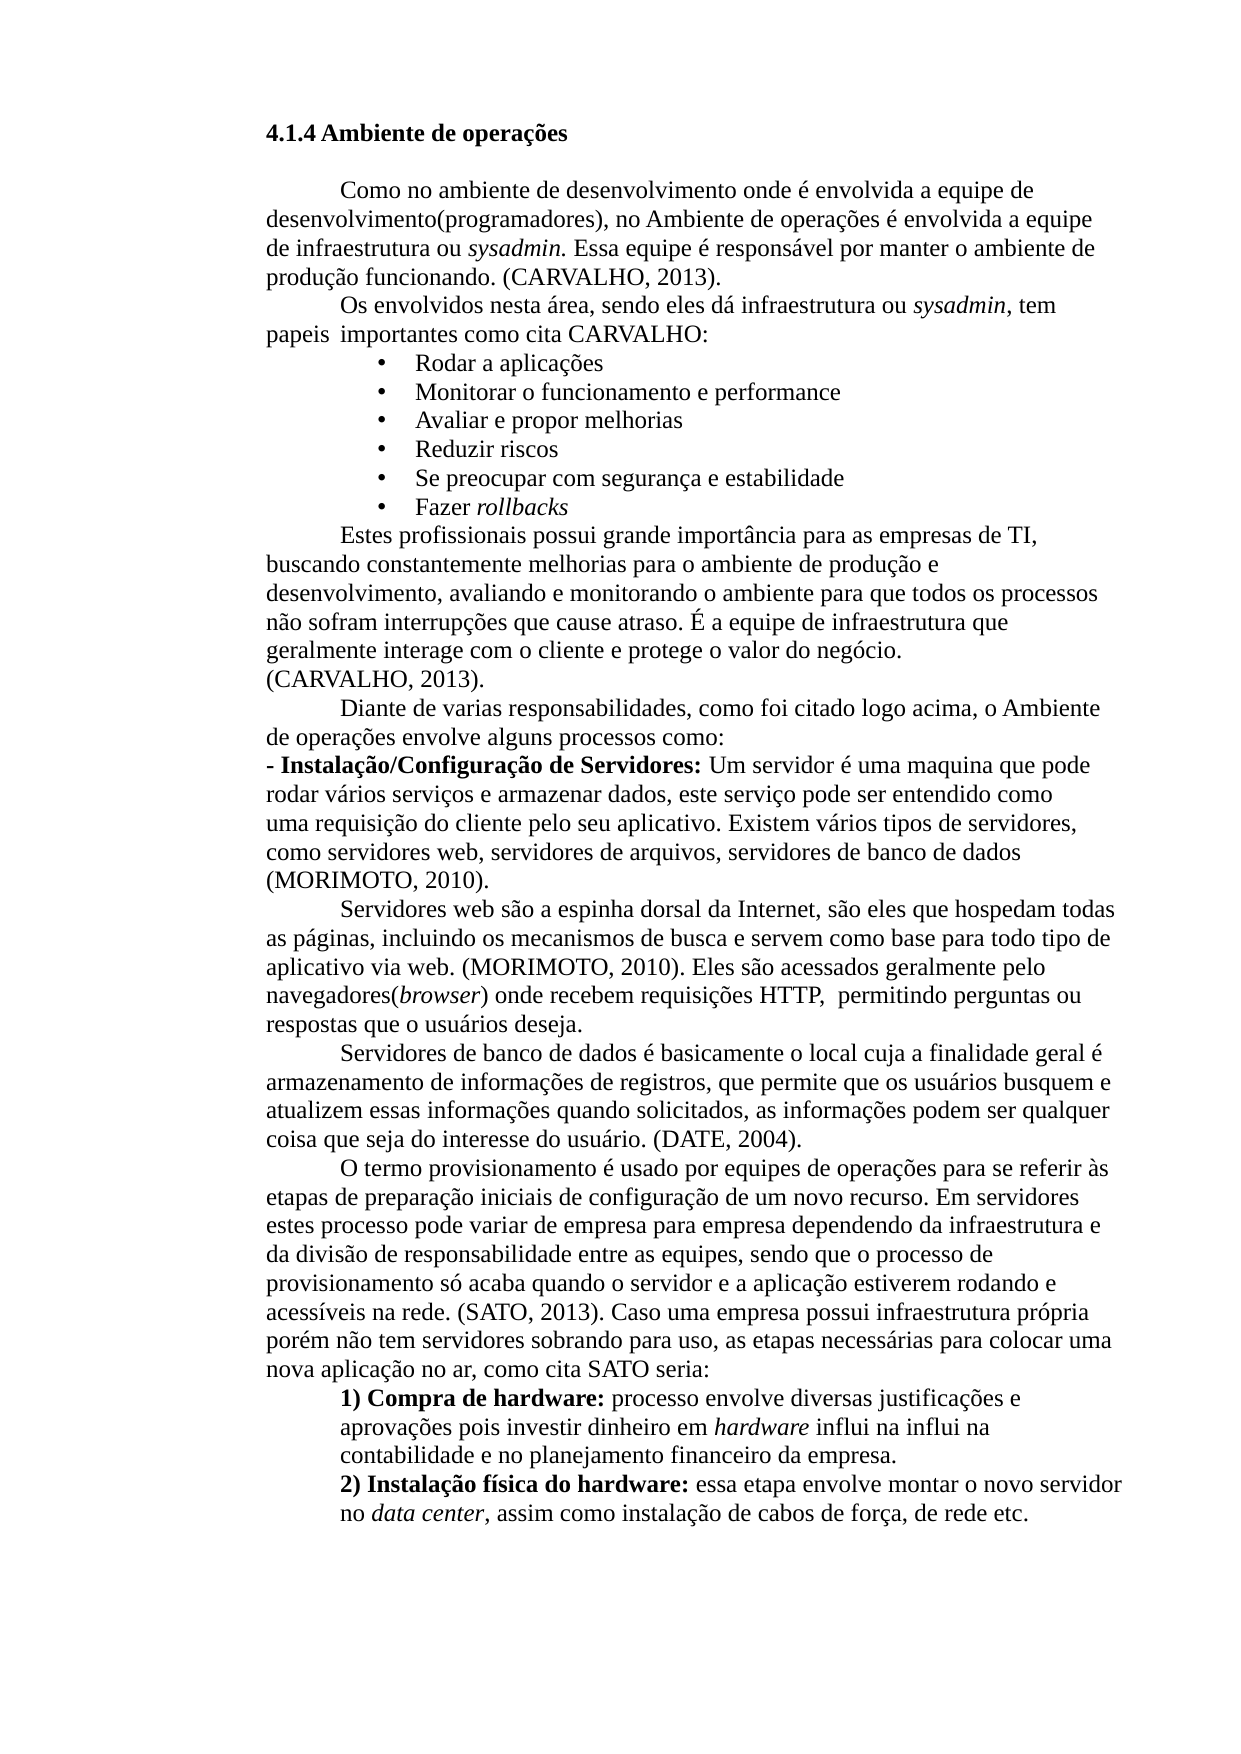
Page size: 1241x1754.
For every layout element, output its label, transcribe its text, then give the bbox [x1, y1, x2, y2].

list Avaliar e propor melhorias [377, 406, 1122, 434]
list Monitorar o funcionamento e performance [377, 377, 1122, 406]
text - Instalação/Configuração de Servidores: Um servidor é uma maquina que pode rodar vários serviços e armazenar dados, este serviço pode ser entendido como uma requisição do cliente pelo seu aplicativo. Existem vários tipos de servidores, como servidores web, servidores de arquivos, servidores de banco de dados (MORIMOTO, 2010). [118, 751, 1122, 894]
list Fazer rollbacks [377, 492, 1122, 521]
text Servidores web são a espinha dorsal da Internet, são eles que hospedam todas as páginas, incluindo os mecanismos de busca e servem como base para todo tipo de aplicativo via web. (MORIMOTO, 2010). Eles são acessados geralmente pelo navegadores(browser) onde recebem requisições HTTP, permitindo perguntas ou respostas que o usuários deseja. [118, 894, 1122, 1038]
text O termo provisionamento é usado por equipes de operações para se referir às etapas de preparação iniciais de configuração de um novo recurso. Em servidores estes processo pode variar de empresa para empresa dependendo da infraestrutura e da divisão de responsabilidade entre as equipes, sendo que o processo de provisionamento só acaba quando o servidor e a aplicação estiverem rodando e acessíveis na rede. (SATO, 2013). Caso uma empresa possui infraestrutura própria porém não tem servidores sobrando para uso, as etapas necessárias para colocar uma nova aplicação no ar, como cita SATO seria: [118, 1153, 1122, 1383]
list Se preocupar com segurança e estabilidade [377, 463, 1122, 492]
text 2) Instalação física do hardware: essa etapa envolve montar o novo servidor no data center, assim como instalação de cabos de força, de rede etc. [192, 1469, 1122, 1527]
list Rodar a aplicações [377, 348, 1122, 377]
text Diante de varias responsabilidades, como foi citado logo acima, o Ambiente de operações envolve alguns processos como: [118, 693, 1122, 751]
text 4.1.4 Ambiente de operações [118, 118, 1122, 147]
text Estes profissionais possui grande importância para as empresas de TI, buscando constantemente melhorias para o ambiente de produção e desenvolvimento, avaliando e monitorando o ambiente para que todos os processos não sofram interrupções que cause atraso. É a equipe de infraestrutura que geralmente interage com o cliente e protege o valor do negócio. [118, 521, 1122, 664]
text 1) Compra de hardware: processo envolve diversas justificações e aprovações pois investir dinheiro em hardware influi na influi na contabilidade e no planejamento financeiro da empresa. [192, 1383, 1122, 1469]
text Os envolvidos nesta área, sendo eles dá infraestrutura ou sysadmin, tem papeis importantes como cita CARVALHO: [118, 291, 1122, 348]
text Como no ambiente de desenvolvimento onde é envolvida a equipe de desenvolvimento(programadores), no Ambiente de operações é envolvida a equipe de infraestrutura ou sysadmin. Essa equipe é responsável por manter o ambiente de produção funcionando. (CARVALHO, 2013). [118, 176, 1122, 291]
list Reduzir riscos [377, 434, 1122, 463]
text (CARVALHO, 2013). [118, 664, 1122, 693]
text Servidores de banco de dados é basicamente o local cuja a finalidade geral é armazenamento de informações de registros, que permite que os usuários busquem e atualizem essas informações quando solicitados, as informações podem ser qualquer coisa que seja do interesse do usuário. (DATE, 2004). [118, 1038, 1122, 1153]
